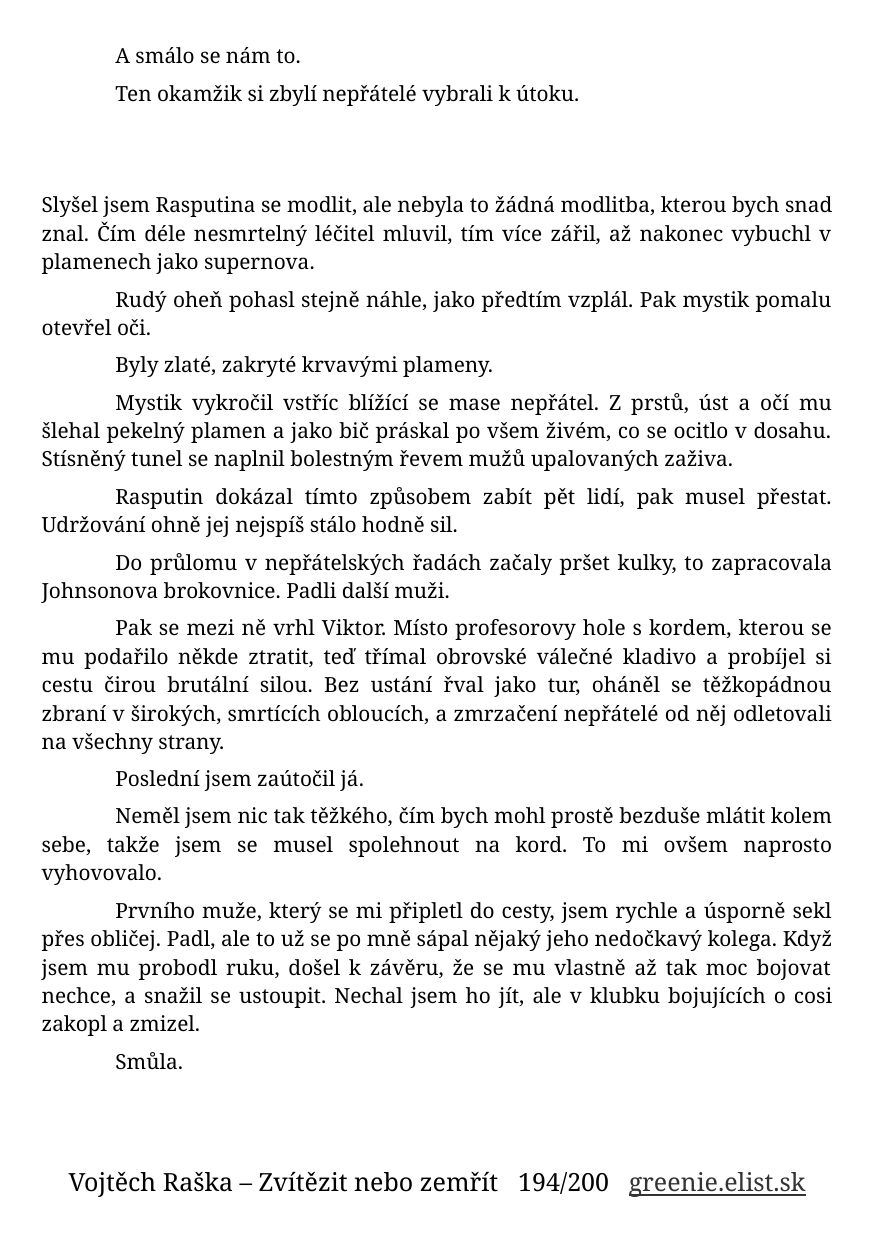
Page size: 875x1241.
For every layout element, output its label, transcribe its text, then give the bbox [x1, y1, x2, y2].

text Do průlomu v nepřátelských řadách začaly pršet kulky, to zapracovala Johnsonova brokovnice. Padli další muži. [41, 548, 833, 604]
text A smálo se nám to. [41, 41, 833, 70]
text Pak se mezi ně vrhl Viktor. Místo profesorovy hole s kordem, kterou se mu podařilo někde ztratit, teď třímal obrovské válečné kladivo a probíjel si cestu čirou brutální silou. Bez ustání řval jako tur, oháněl se těžkopádnou zbraní v širokých, smrtících obloucích, a zmrzačení nepřátelé od něj odletovali na všechny strany. [41, 613, 833, 756]
text Ten okamžik si zbylí nepřátelé vybrali k útoku. [41, 79, 833, 107]
text Poslední jsem zaútočil já. [41, 764, 833, 793]
text Rudý oheň pohasl stejně náhle, jako předtím vzplál. Pak mystik pomalu otevřel oči. [41, 285, 833, 342]
text Prvního muže, který se mi připletl do cesty, jsem rychle a úsporně sekl přes obličej. Padl, ale to už se po mně sápal nějaký jeho nedočkavý kolega. Když jsem mu probodl ruku, došel k závěru, že se mu vlastně až tak moc bojovat nechce, a snažil se ustoupit. Nechal jsem ho jít, ale v klubku bojujících o cosi zakopl a zmizel. [41, 896, 833, 1038]
text Rasputin dokázal tímto způsobem zabít pět lidí, pak musel přestat. Udržování ohně jej nejspíš stálo hodně sil. [41, 482, 833, 539]
text Byly zlaté, zakryté krvavými plameny. [41, 350, 833, 379]
text Mystik vykročil vstříc blížící se mase nepřátel. Z prstů, úst a očí mu šlehal pekelný plamen a jako bič práskal po všem živém, co se ocitlo v dosahu. Stísněný tunel se naplnil bolestným řevem mužů upalovaných zaživa. [41, 388, 833, 473]
text Slyšel jsem Rasputina se modlit, ale nebyla to žádná modlitba, kterou bych snad znal. Čím déle nesmrtelný léčitel mluvil, tím více zářil, až nakonec vybuchl v plamenech jako supernova. [41, 191, 833, 276]
text Smůla. [41, 1047, 833, 1075]
text Neměl jsem nic tak těžkého, čím bych mohl prostě bezduše mlátit kolem sebe, takže jsem se musel spolehnout na kord. To mi ovšem naprosto vyhovovalo. [41, 802, 833, 887]
